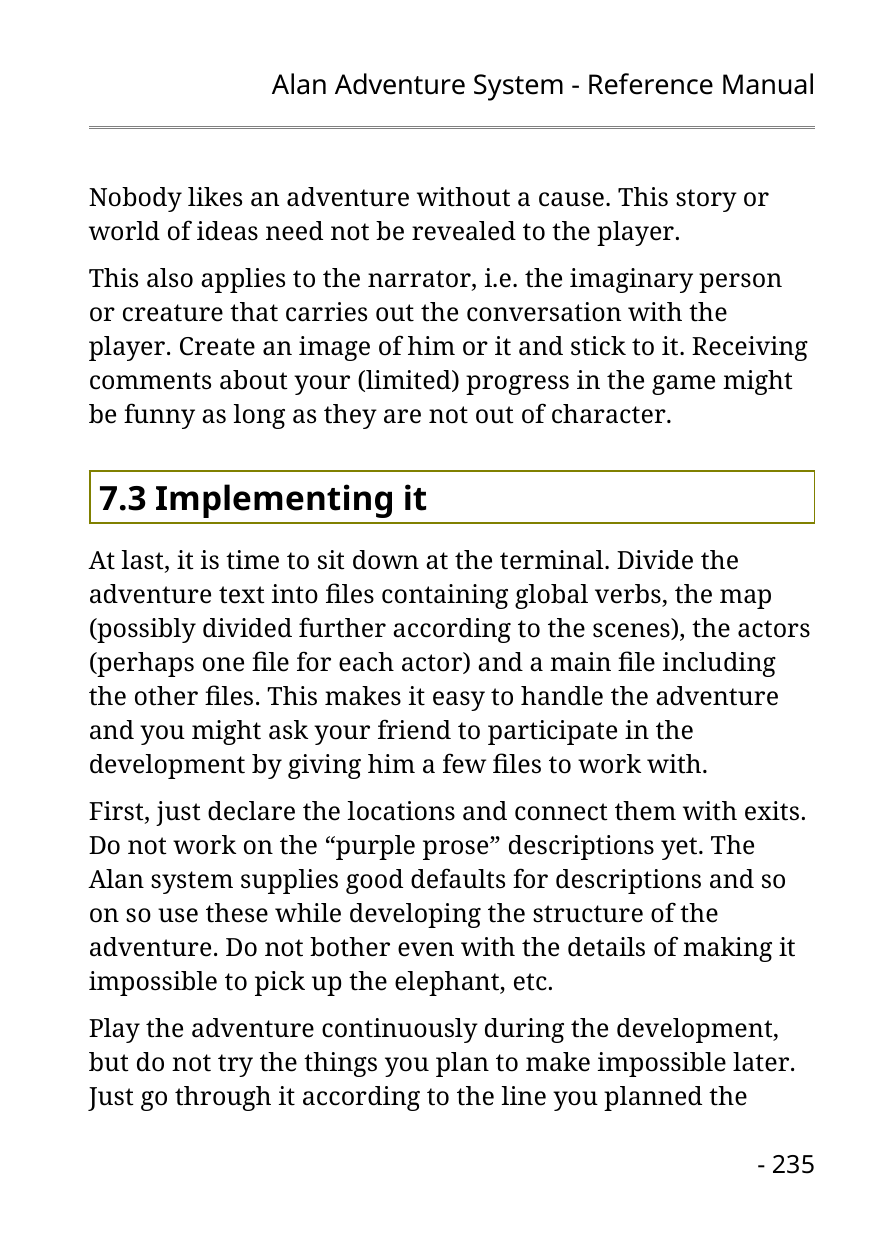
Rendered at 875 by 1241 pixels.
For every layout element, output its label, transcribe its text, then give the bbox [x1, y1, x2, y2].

text No­body likes an adventure without a cause. This story or world of ideas need not be revealed to the player. [88, 180, 815, 248]
subtitle Implementing it [91, 472, 814, 522]
text First, just declare the locations and connect them with exits. Do not work on the “purple prose” descriptions yet. The Alan system supplies good defaults for descriptions and so on so use these while developing the structure of the adventure. Do not bother even with the details of making it impossible to pick up the elephant, etc. [88, 794, 815, 998]
text Play the adventure continuously during the development, but do not try the things you plan to make impossible later. Just go through it according to the line you planned the [88, 1011, 815, 1112]
text This also applies to the narrator, i.e. the imaginary person or creature that car­ries out the conversation with the player. Create an image of him or it and stick to it. Receiving comments about your (limited) progress in the game might be funny as long as they are not out of character. [88, 261, 815, 431]
text At last, it is time to sit down at the terminal. Divide the adventure text into files containing global verbs, the map (possibly divided further according to the scenes), the actors (perhaps one file for each actor) and a main file including the other files. This makes it easy to handle the adventure and you might ask your friend to participate in the development by giving him a few files to work with. [88, 543, 815, 781]
